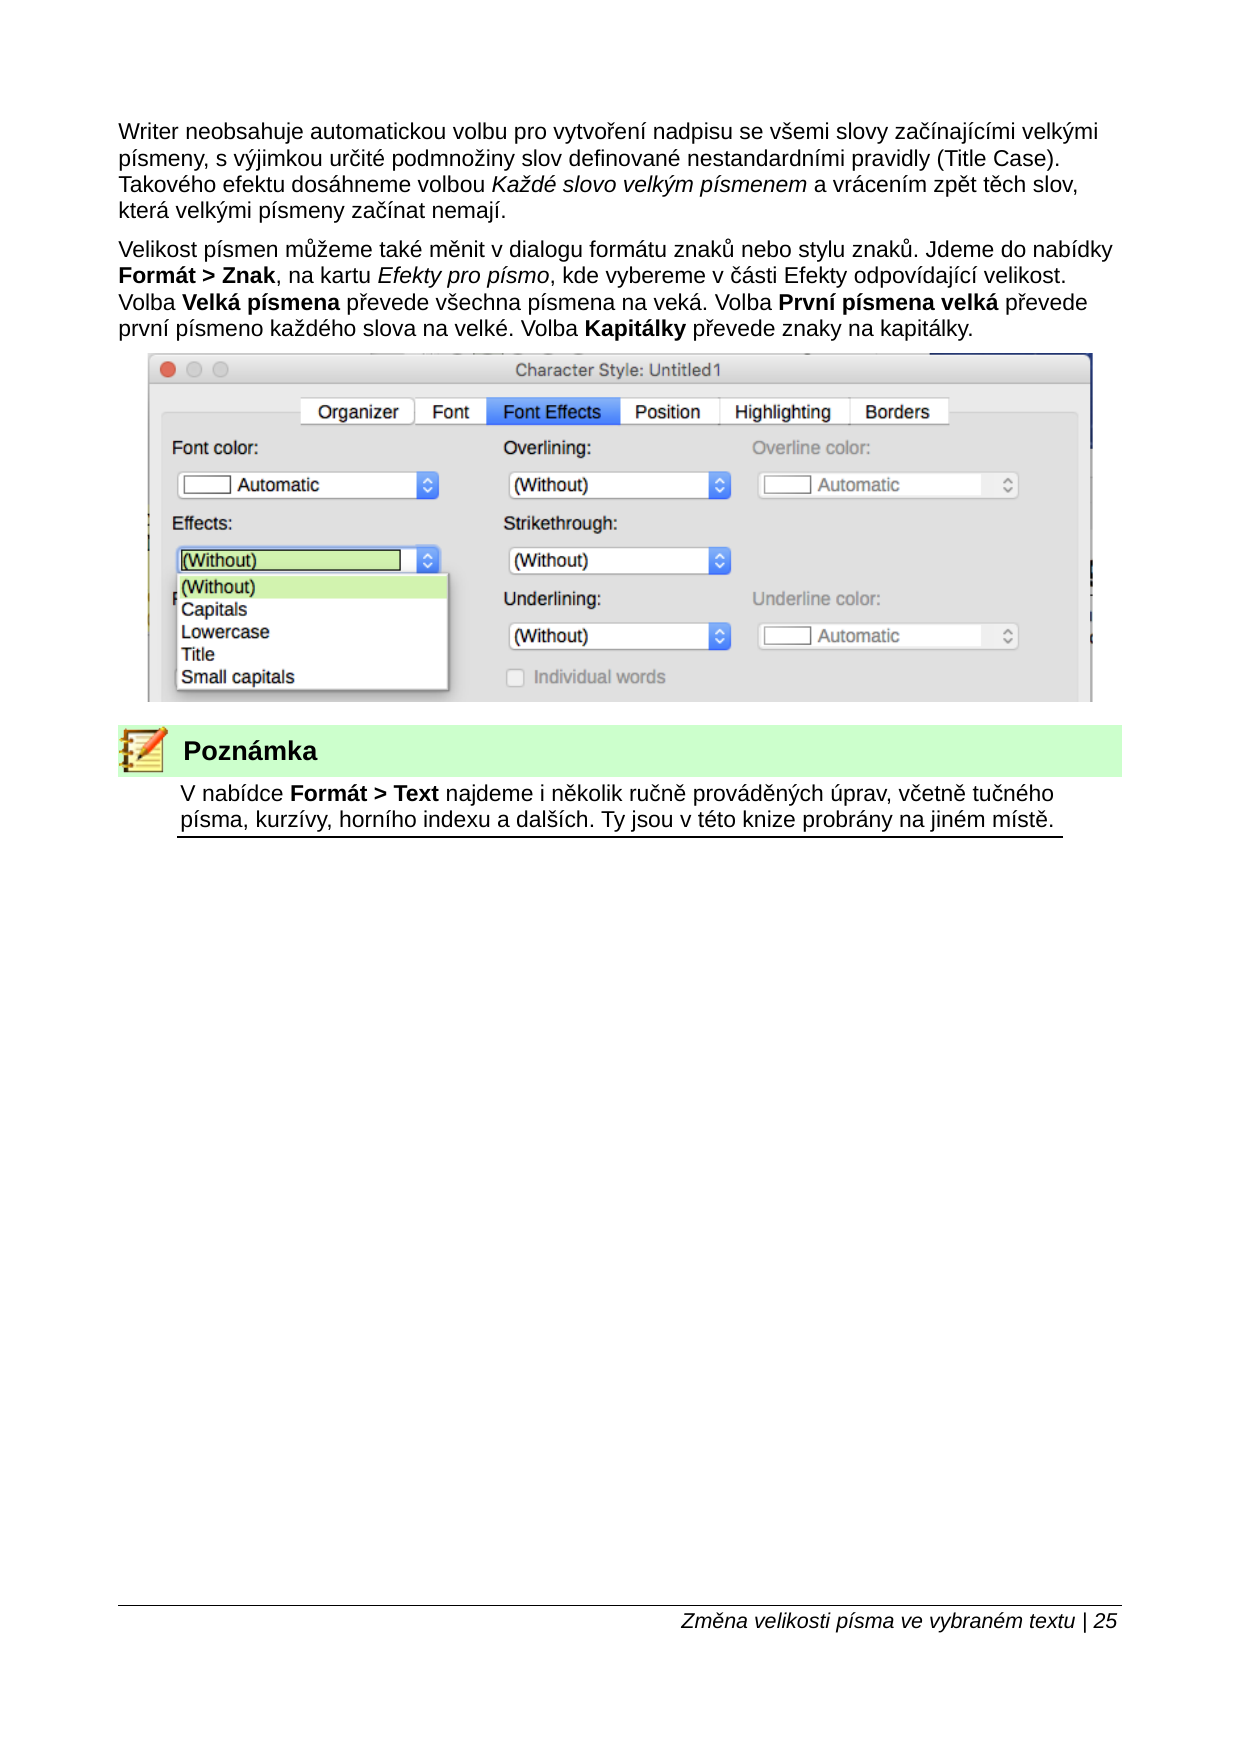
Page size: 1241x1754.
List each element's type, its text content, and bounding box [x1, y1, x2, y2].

text Writer neobsahuje automatickou volbu pro vytvoření nadpisu se všemi slovy začínajícími velkými písmeny, s výjimkou určité podmnožiny slov definované nestandardními pravidly (Title Case). Takového efektu dosáhneme volbou Každé slovo velkým písmenem a vrácením zpět těch slov, která velkými písmeny začínat nemají. [118, 118, 1122, 223]
subtitle Poznámka [118, 725, 1122, 777]
picture [147, 353, 1093, 702]
text Velikost písmen můžeme také měnit v dialogu formátu znaků nebo stylu znaků. Jdeme do nabídky Formát > Znak, na kartu Efekty pro písmo, kde vybereme v části Efekty odpovídající velikost. Volba Velká písmena převede všechna písmena na veká. Volba První písmena velká převede první písmeno každého slova na velké. Volba Kapitálky převede znaky na kapitálky. [118, 236, 1122, 341]
text V nabídce Formát > Text najdeme i několik ručně prováděných úprav, včetně tučného písma, kurzívy, horního indexu a dalších. Ty jsou v této knize probrány na jiném místě. [177, 777, 1063, 836]
picture [119, 725, 170, 776]
